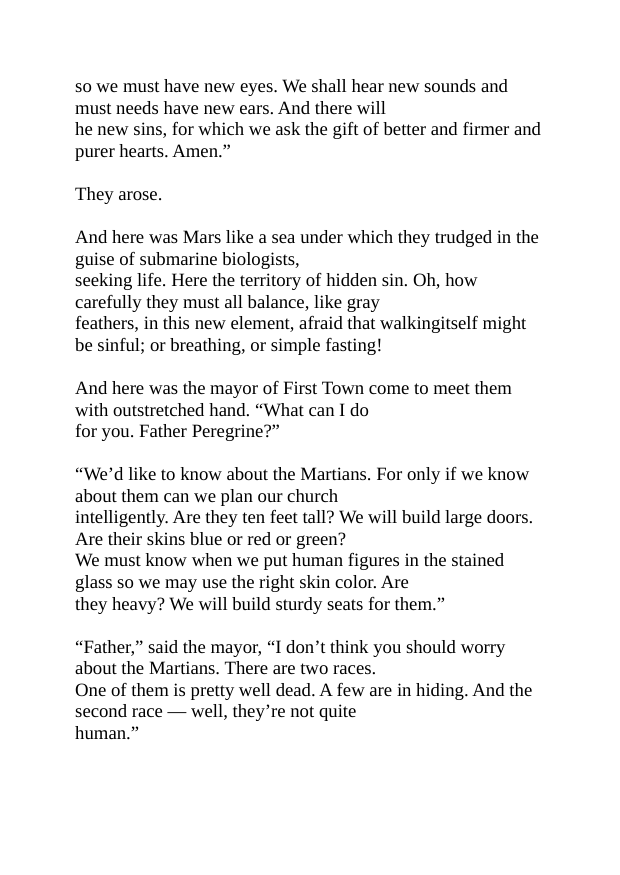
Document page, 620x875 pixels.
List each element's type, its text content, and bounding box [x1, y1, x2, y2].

text so we must have new eyes. We shall hear new sounds and must needs have new ears. And there will he new sins, for which we ask the gift of better and firmer and purer hearts. Amen.” They arose. And here was Mars like a sea under which they trudged in the guise of submarine biologists, seeking life. Here the territory of hidden sin. Oh, how carefully they must all balance, like gray feathers, in this new element, afraid that walkingitself might be sinful; or breathing, or simple fasting! And here was the mayor of First Town come to meet them with outstretched hand. “What can I do for you. Father Peregrine?” “We’d like to know about the Martians. For only if we know about them can we plan our church intelligently. Are they ten feet tall? We will build large doors. Are their skins blue or red or green? We must know when we put human figures in the stained glass so we may use the right skin color. Are they heavy? We will build sturdy seats for them.” “Father,” said the mayor, “I don’t think you should worry about the Martians. There are two races. One of them is pretty well dead. A few are in hiding. And the second race — well, they’re not quite human.” [75, 75, 544, 743]
